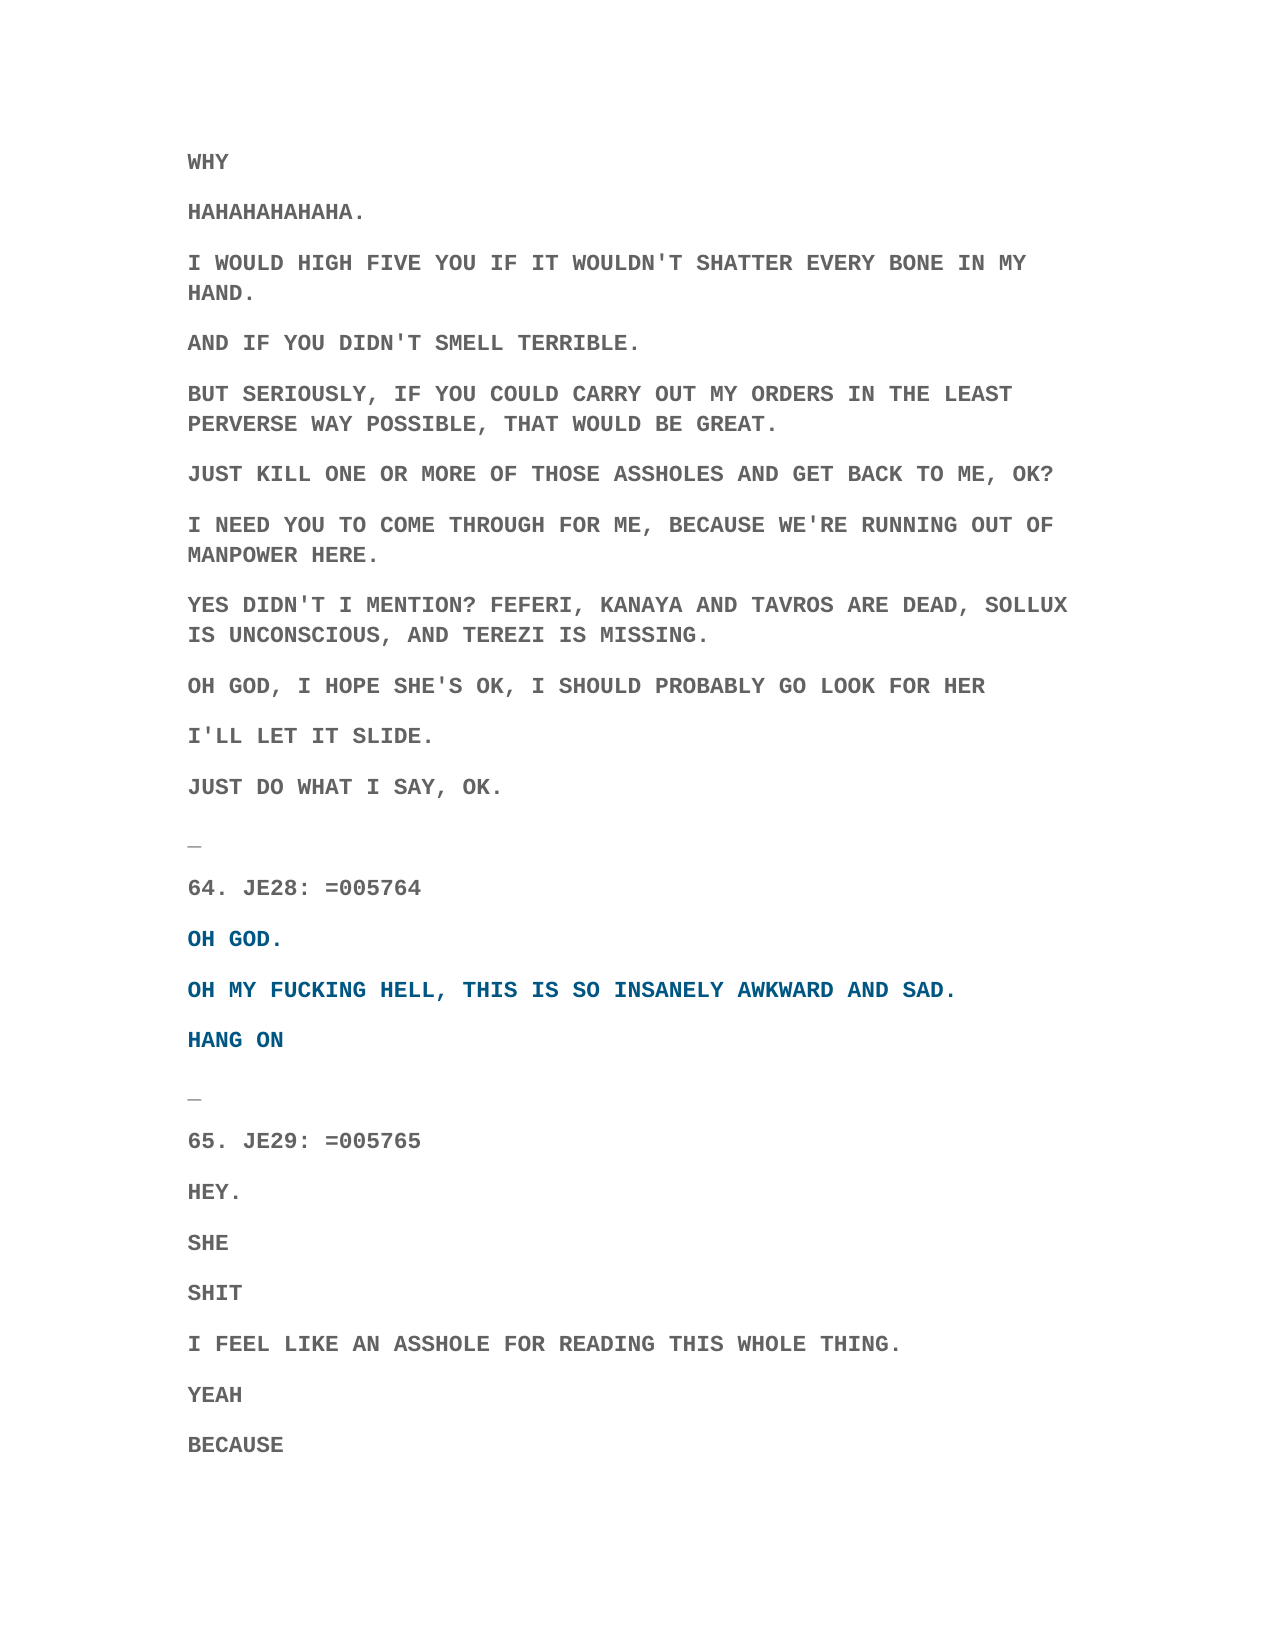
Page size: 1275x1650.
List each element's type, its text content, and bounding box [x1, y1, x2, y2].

text AND IF YOU DIDN'T SMELL TERRIBLE. [187, 332, 1087, 358]
text _ [187, 826, 1087, 852]
text I FEEL LIKE AN ASSHOLE FOR READING THIS WHOLE THING. [187, 1332, 1087, 1358]
text OH GOD. [187, 927, 1087, 953]
text JUST DO WHAT I SAY, OK. [187, 775, 1087, 801]
text BUT SERIOUSLY, IF YOU COULD CARRY OUT MY ORDERS IN THE LEAST PERVERSE WAY POSSIBLE, THAT WOULD BE GREAT. [187, 382, 1087, 438]
text I'LL LET IT SLIDE. [187, 725, 1087, 751]
text JUST KILL ONE OR MORE OF THOSE ASSHOLES AND GET BACK TO ME, OK? [187, 463, 1087, 489]
text YEAH [187, 1383, 1087, 1409]
text HAHAHAHAHAHA. [187, 201, 1087, 227]
text HANG ON [187, 1028, 1087, 1054]
text HEY. [187, 1180, 1087, 1206]
text YES DIDN'T I MENTION? FEFERI, KANAYA AND TAVROS ARE DEAD, SOLLUX IS UNCONSCIOUS, AND TEREZI IS MISSING. [187, 594, 1087, 649]
text SHIT [187, 1282, 1087, 1308]
text 64. JE28: =005764 [187, 877, 1087, 903]
text 65. JE29: =005765 [187, 1130, 1087, 1156]
text SHE [187, 1231, 1087, 1257]
text _ [187, 1079, 1087, 1105]
text I NEED YOU TO COME THROUGH FOR ME, BECAUSE WE'RE RUNNING OUT OF MANPOWER HERE. [187, 513, 1087, 569]
text BECAUSE [187, 1433, 1087, 1459]
text OH MY FUCKING HELL, THIS IS SO INSANELY AWKWARD AND SAD. [187, 978, 1087, 1004]
text I WOULD HIGH FIVE YOU IF IT WOULDN'T SHATTER EVERY BONE IN MY HAND. [187, 251, 1087, 307]
text OH GOD, I HOPE SHE'S OK, I SHOULD PROBABLY GO LOOK FOR HER [187, 674, 1087, 700]
text WHY [187, 150, 1087, 176]
